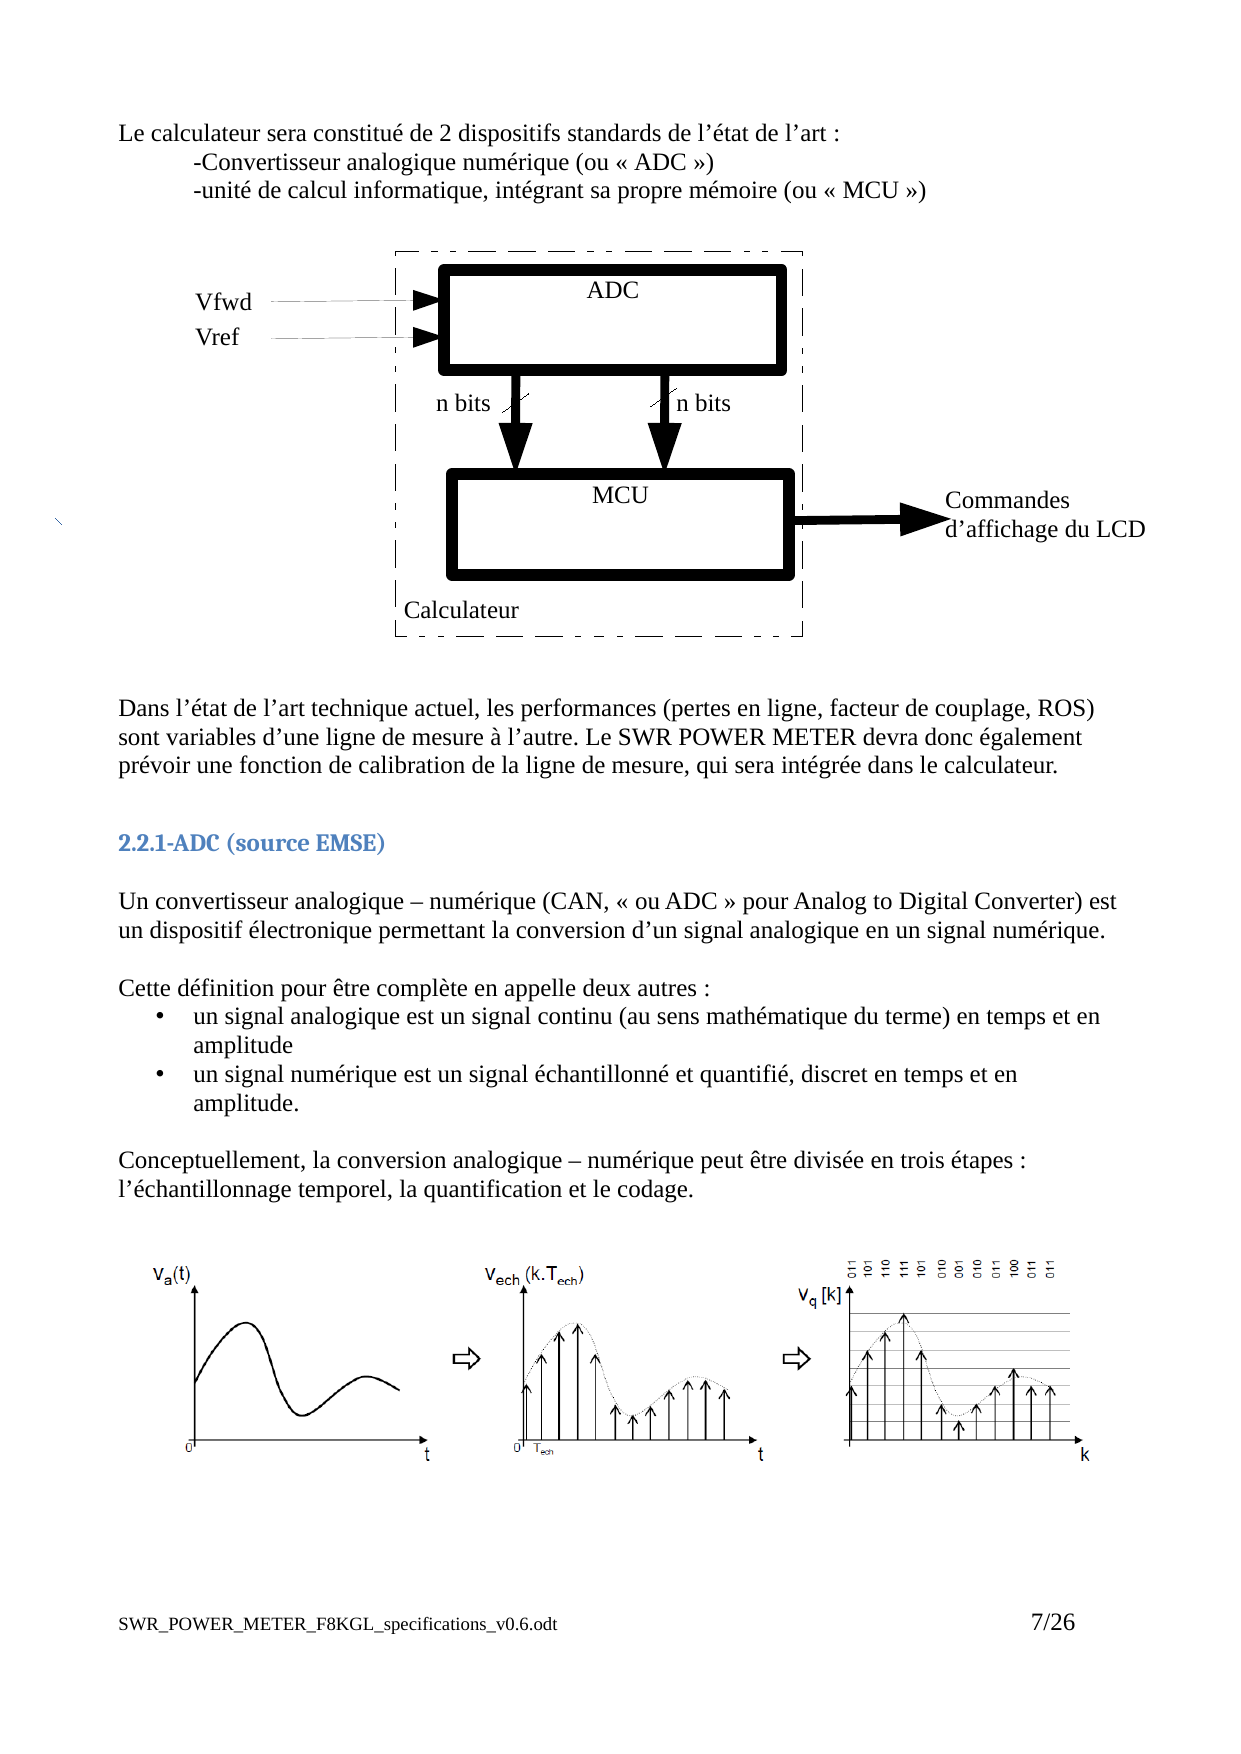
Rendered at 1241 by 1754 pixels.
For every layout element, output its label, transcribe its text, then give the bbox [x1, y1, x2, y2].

text Un convertisseur analogique – numérique (CAN, « ou ADC » pour Analog to Digital Converter) est un dispositif électronique permettant la conversion d’un signal analogique en un signal numérique. [118, 886, 1122, 944]
list un signal numérique est un signal échantillonné et quantifié, discret en temps et en amplitude. [156, 1059, 1122, 1116]
picture [118, 1231, 1123, 1474]
list un signal analogique est un signal continu (au sens mathématique du terme) en temps et en amplitude [156, 1001, 1122, 1059]
text Le calculateur sera constitué de 2 dispositifs standards de l’état de l’art : [118, 118, 1122, 147]
text Conceptuellement, la conversion analogique – numérique peut être divisée en trois étapes : [118, 1145, 1122, 1174]
text -Convertisseur analogique numérique (ou « ADC ») [118, 147, 1122, 176]
text Cette définition pour être complète en appelle deux autres : [118, 973, 1122, 1001]
text l’échantillonnage temporel, la quantification et le codage. [118, 1174, 1122, 1203]
text -unité de calcul informatique, intégrant sa propre mémoire (ou « MCU ») [118, 176, 1122, 204]
subtitle 2.2.1-ADC (source EMSE) [118, 829, 1122, 858]
text Dans l’état de l’art technique actuel, les performances (pertes en ligne, facteur de couplage, ROS) sont variables d’une ligne de mesure à l’autre. Le SWR POWER METER devra donc également prévoir une fonction de calibration de la ligne de mesure, qui sera intégrée dans le calculateur. [118, 693, 1122, 779]
